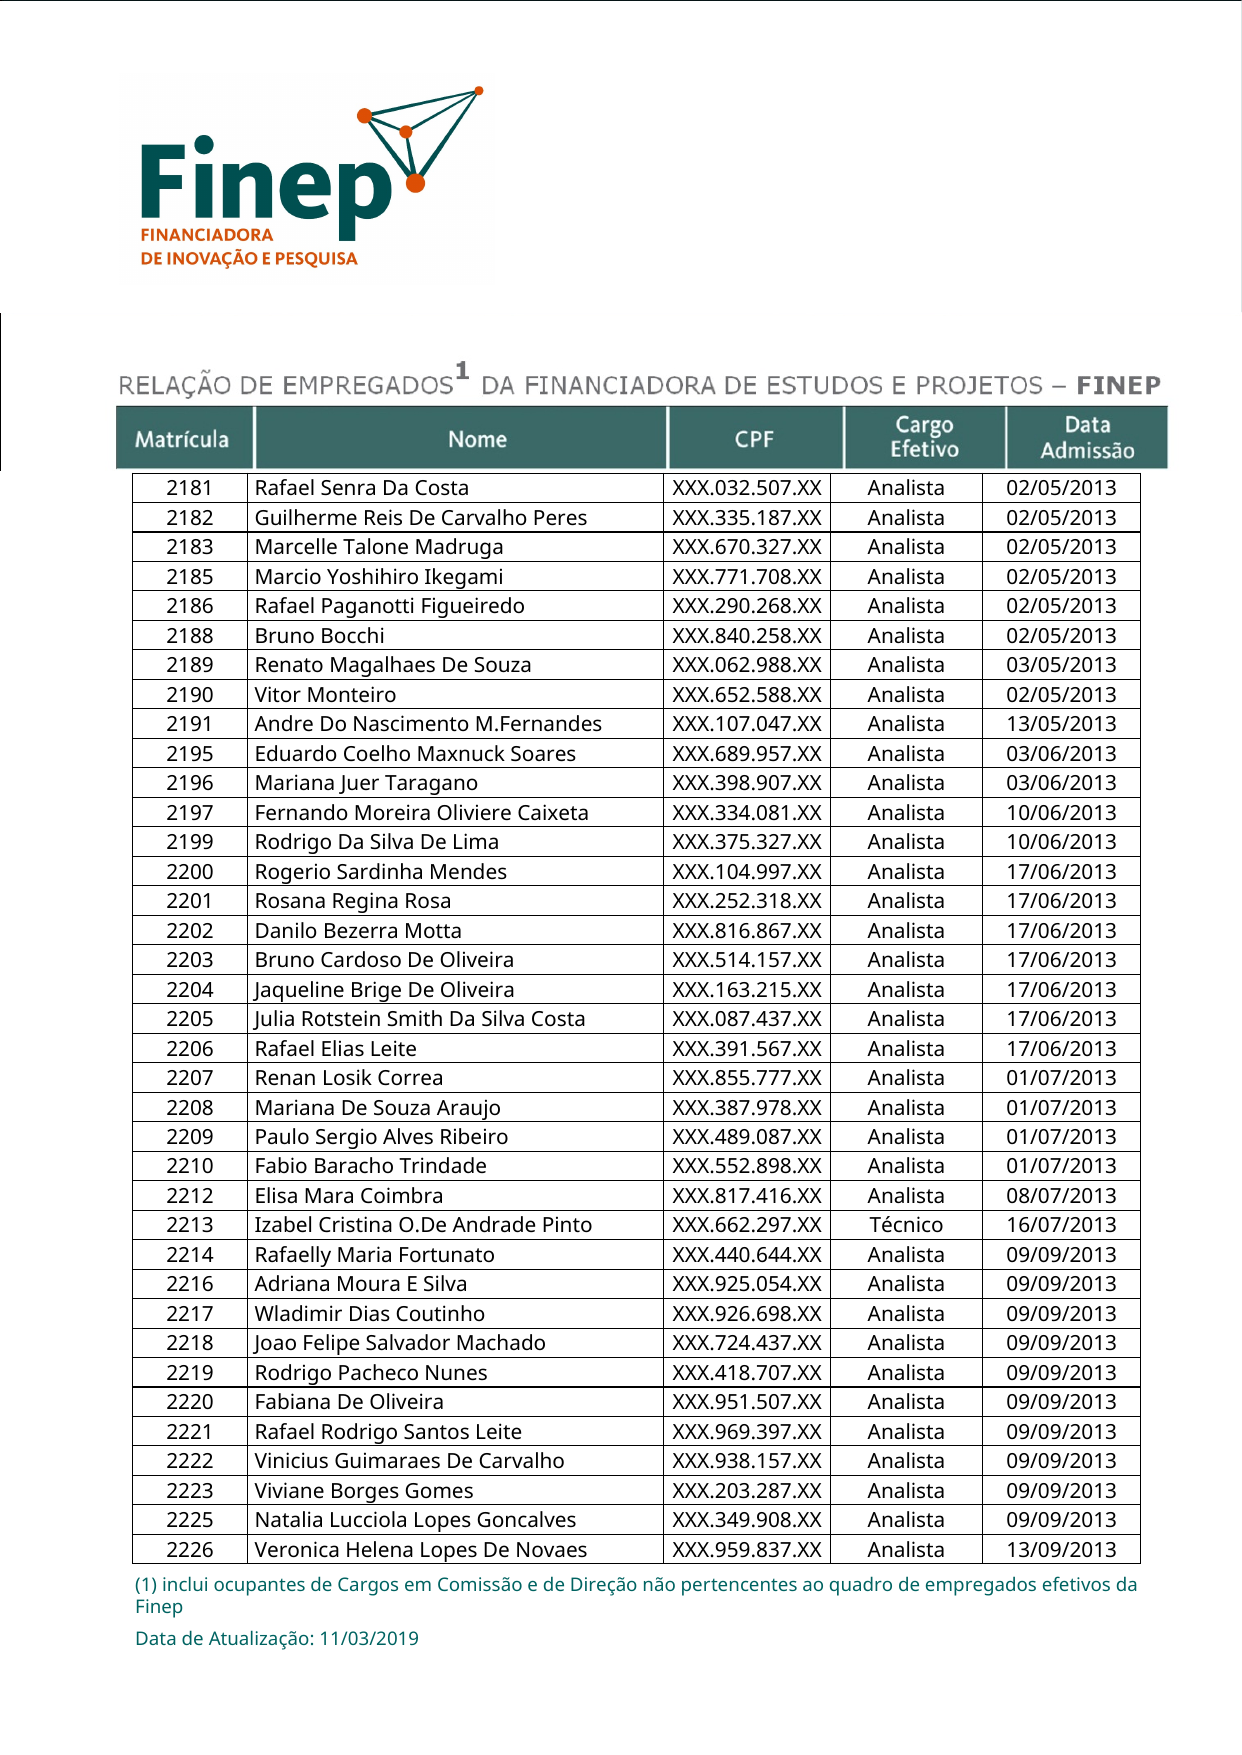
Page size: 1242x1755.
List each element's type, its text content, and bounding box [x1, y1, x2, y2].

table_cell 01/07/2013 [983, 1152, 1140, 1180]
table_cell 2209 [133, 1122, 247, 1151]
table_cell Fabio Baracho Trindade [248, 1152, 663, 1180]
table_cell 02/05/2013 [983, 591, 1140, 620]
table_cell XXX.489.087.XX [664, 1122, 830, 1151]
table_cell 08/07/2013 [983, 1181, 1140, 1209]
table_cell 2207 [133, 1063, 247, 1092]
table_cell Bruno Cardoso De Oliveira [248, 945, 663, 974]
table_cell 2200 [133, 857, 247, 885]
table_cell Mariana De Souza Araujo [248, 1093, 663, 1121]
table_cell Analista [831, 591, 982, 620]
table_cell 17/06/2013 [983, 916, 1140, 944]
table_cell 2206 [133, 1034, 247, 1062]
table_cell 09/09/2013 [983, 1417, 1140, 1445]
table_cell Marcelle Talone Madruga [248, 533, 663, 561]
table_cell 02/05/2013 [983, 474, 1140, 502]
table_cell Joao Felipe Salvador Machado [248, 1329, 663, 1357]
table_cell 09/09/2013 [983, 1358, 1140, 1386]
table_cell Rafael Elias Leite [248, 1034, 663, 1062]
table_cell Analista [831, 739, 982, 767]
table_cell 2212 [133, 1181, 247, 1209]
table_cell 13/09/2013 [983, 1535, 1140, 1563]
table_cell 10/06/2013 [983, 798, 1140, 826]
table_cell Natalia Lucciola Lopes Goncalves [248, 1505, 663, 1534]
table_cell Analista [831, 768, 982, 797]
table_cell 2223 [133, 1476, 247, 1504]
table_cell 2222 [133, 1446, 247, 1475]
table_cell Analista [831, 798, 982, 826]
table_cell Bruno Bocchi [248, 621, 663, 649]
table_cell Marcio Yoshihiro Ikegami [248, 562, 663, 590]
table_cell XXX.087.437.XX [664, 1004, 830, 1033]
table_cell 09/09/2013 [983, 1505, 1140, 1534]
table_cell XXX.652.588.XX [664, 680, 830, 708]
table_cell XXX.398.907.XX [664, 768, 830, 797]
table_cell Eduardo Coelho Maxnuck Soares [248, 739, 663, 767]
table_cell Analista [831, 886, 982, 915]
table_cell Rafael Senra Da Costa [248, 474, 663, 502]
table_cell Vitor Monteiro [248, 680, 663, 708]
table_cell XXX.816.867.XX [664, 916, 830, 944]
table_cell Analista [831, 1152, 982, 1180]
table_cell 01/07/2013 [983, 1093, 1140, 1121]
table_cell Wladimir Dias Coutinho [248, 1299, 663, 1327]
table_cell 02/05/2013 [983, 533, 1140, 561]
table_cell 2189 [133, 650, 247, 679]
table_cell XXX.375.327.XX [664, 827, 830, 856]
table_cell 2197 [133, 798, 247, 826]
table_cell XXX.391.567.XX [664, 1034, 830, 1062]
table_cell 2216 [133, 1270, 247, 1298]
table_cell Elisa Mara Coimbra [248, 1181, 663, 1209]
table_cell 2183 [133, 533, 247, 561]
table_cell 2202 [133, 916, 247, 944]
table_cell 02/05/2013 [983, 503, 1140, 531]
table_cell 2196 [133, 768, 247, 797]
table_cell Rafael Rodrigo Santos Leite [248, 1417, 663, 1445]
table_cell 09/09/2013 [983, 1476, 1140, 1504]
table_cell XXX.032.507.XX [664, 474, 830, 502]
table_cell 2210 [133, 1152, 247, 1180]
table_cell XXX.334.081.XX [664, 798, 830, 826]
table_cell XXX.104.997.XX [664, 857, 830, 885]
table_cell 2186 [133, 591, 247, 620]
table_cell 2213 [133, 1211, 247, 1239]
table_cell XXX.771.708.XX [664, 562, 830, 590]
table_cell 02/05/2013 [983, 680, 1140, 708]
table_cell 09/09/2013 [983, 1240, 1140, 1268]
table_cell Analista [831, 503, 982, 531]
table_cell 2199 [133, 827, 247, 856]
table_cell XXX.938.157.XX [664, 1446, 830, 1475]
table_cell XXX.840.258.XX [664, 621, 830, 649]
table_cell Analista [831, 1181, 982, 1209]
table_cell 16/07/2013 [983, 1211, 1140, 1239]
table_cell Viviane Borges Gomes [248, 1476, 663, 1504]
table_cell Analista [831, 857, 982, 885]
table_cell 2205 [133, 1004, 247, 1033]
table_cell XXX.252.318.XX [664, 886, 830, 915]
table_cell XXX.440.644.XX [664, 1240, 830, 1268]
table_cell 2203 [133, 945, 247, 974]
table_cell Analista [831, 1270, 982, 1298]
table_cell Analista [831, 1034, 982, 1062]
table_cell XXX.062.988.XX [664, 650, 830, 679]
table_cell 02/05/2013 [983, 621, 1140, 649]
table_cell 2218 [133, 1329, 247, 1357]
table_cell 2182 [133, 503, 247, 531]
table_cell XXX.335.187.XX [664, 503, 830, 531]
table_cell 03/06/2013 [983, 768, 1140, 797]
table_cell Andre Do Nascimento M.Fernandes [248, 709, 663, 738]
table_cell Analista [831, 1358, 982, 1386]
table_cell Analista [831, 1122, 982, 1151]
table_cell Analista [831, 533, 982, 561]
table_cell XXX.552.898.XX [664, 1152, 830, 1180]
table_cell XXX.817.416.XX [664, 1181, 830, 1209]
table_cell XXX.349.908.XX [664, 1505, 830, 1534]
table_cell XXX.951.507.XX [664, 1388, 830, 1416]
table_cell 2214 [133, 1240, 247, 1268]
table_cell 17/06/2013 [983, 1034, 1140, 1062]
table_cell XXX.969.397.XX [664, 1417, 830, 1445]
table_cell 17/06/2013 [983, 945, 1140, 974]
table_cell XXX.514.157.XX [664, 945, 830, 974]
table_cell 09/09/2013 [983, 1299, 1140, 1327]
table_cell XXX.290.268.XX [664, 591, 830, 620]
table_cell XXX.662.297.XX [664, 1211, 830, 1239]
table_cell Vinicius Guimaraes De Carvalho [248, 1446, 663, 1475]
table_cell Rodrigo Da Silva De Lima [248, 827, 663, 856]
table_cell XXX.926.698.XX [664, 1299, 830, 1327]
table_cell Paulo Sergio Alves Ribeiro [248, 1122, 663, 1151]
table_cell Analista [831, 1417, 982, 1445]
table_cell Renato Magalhaes De Souza [248, 650, 663, 679]
table_cell 2188 [133, 621, 247, 649]
table_cell 2181 [133, 474, 247, 502]
table_cell Izabel Cristina O.De Andrade Pinto [248, 1211, 663, 1239]
table_cell 01/07/2013 [983, 1122, 1140, 1151]
table_cell 2195 [133, 739, 247, 767]
table_cell 10/06/2013 [983, 827, 1140, 856]
table_cell Técnico [831, 1211, 982, 1239]
table_cell 2191 [133, 709, 247, 738]
table_cell 09/09/2013 [983, 1446, 1140, 1475]
table_cell 2220 [133, 1388, 247, 1416]
table_cell XXX.724.437.XX [664, 1329, 830, 1357]
table_cell XXX.203.287.XX [664, 1476, 830, 1504]
table_cell Analista [831, 945, 982, 974]
table_cell Veronica Helena Lopes De Novaes [248, 1535, 663, 1563]
table_cell Analista [831, 1093, 982, 1121]
table_cell Julia Rotstein Smith Da Silva Costa [248, 1004, 663, 1033]
table_cell 2221 [133, 1417, 247, 1445]
table_cell 2204 [133, 975, 247, 1003]
table_cell Jaqueline Brige De Oliveira [248, 975, 663, 1003]
table_cell Analista [831, 680, 982, 708]
table_cell Analista [831, 709, 982, 738]
table_cell XXX.387.978.XX [664, 1093, 830, 1121]
table_cell Mariana Juer Taragano [248, 768, 663, 797]
table_cell XXX.959.837.XX [664, 1535, 830, 1563]
table_cell Renan Losik Correa [248, 1063, 663, 1092]
table_cell 2190 [133, 680, 247, 708]
table_cell 03/06/2013 [983, 739, 1140, 767]
table_cell Analista [831, 975, 982, 1003]
table_cell Analista [831, 474, 982, 502]
table_cell 2208 [133, 1093, 247, 1121]
table_cell Analista [831, 562, 982, 590]
table_cell Rafaelly Maria Fortunato [248, 1240, 663, 1268]
table_cell 09/09/2013 [983, 1270, 1140, 1298]
table_cell 13/05/2013 [983, 709, 1140, 738]
table_cell Danilo Bezerra Motta [248, 916, 663, 944]
table_cell 2185 [133, 562, 247, 590]
table_cell 2217 [133, 1299, 247, 1327]
table_cell Analista [831, 1240, 982, 1268]
table_cell Analista [831, 1063, 982, 1092]
table_cell XXX.670.327.XX [664, 533, 830, 561]
table_cell Fabiana De Oliveira [248, 1388, 663, 1416]
table_cell 17/06/2013 [983, 975, 1140, 1003]
table_cell Rogerio Sardinha Mendes [248, 857, 663, 885]
table_cell Analista [831, 1004, 982, 1033]
table_cell Rosana Regina Rosa [248, 886, 663, 915]
table_cell XXX.418.707.XX [664, 1358, 830, 1386]
table_cell 17/06/2013 [983, 1004, 1140, 1033]
table_cell XXX.689.957.XX [664, 739, 830, 767]
table_cell XXX.163.215.XX [664, 975, 830, 1003]
table_cell 03/05/2013 [983, 650, 1140, 679]
table_cell XXX.925.054.XX [664, 1270, 830, 1298]
table_cell Rafael Paganotti Figueiredo [248, 591, 663, 620]
table_cell 2219 [133, 1358, 247, 1386]
table_cell Rodrigo Pacheco Nunes [248, 1358, 663, 1386]
table_cell Analista [831, 1329, 982, 1357]
table_cell Analista [831, 1535, 982, 1563]
table_cell 02/05/2013 [983, 562, 1140, 590]
table_cell Analista [831, 1299, 982, 1327]
table_cell XXX.107.047.XX [664, 709, 830, 738]
table_cell XXX.855.777.XX [664, 1063, 830, 1092]
table_cell 01/07/2013 [983, 1063, 1140, 1092]
table_cell Analista [831, 916, 982, 944]
table_cell 09/09/2013 [983, 1388, 1140, 1416]
table_cell Fernando Moreira Oliviere Caixeta [248, 798, 663, 826]
table_cell 2226 [133, 1535, 247, 1563]
table_cell Guilherme Reis De Carvalho Peres [248, 503, 663, 531]
table_cell Analista [831, 621, 982, 649]
table_cell Adriana Moura E Silva [248, 1270, 663, 1298]
table_cell Analista [831, 1388, 982, 1416]
table_cell Analista [831, 1446, 982, 1475]
table_cell 2225 [133, 1505, 247, 1534]
table_cell 17/06/2013 [983, 857, 1140, 885]
table_cell Analista [831, 1505, 982, 1534]
table_cell Analista [831, 1476, 982, 1504]
table_cell 2201 [133, 886, 247, 915]
table_cell Analista [831, 650, 982, 679]
table_cell 17/06/2013 [983, 886, 1140, 915]
table_cell Analista [831, 827, 982, 856]
table_cell 09/09/2013 [983, 1329, 1140, 1357]
